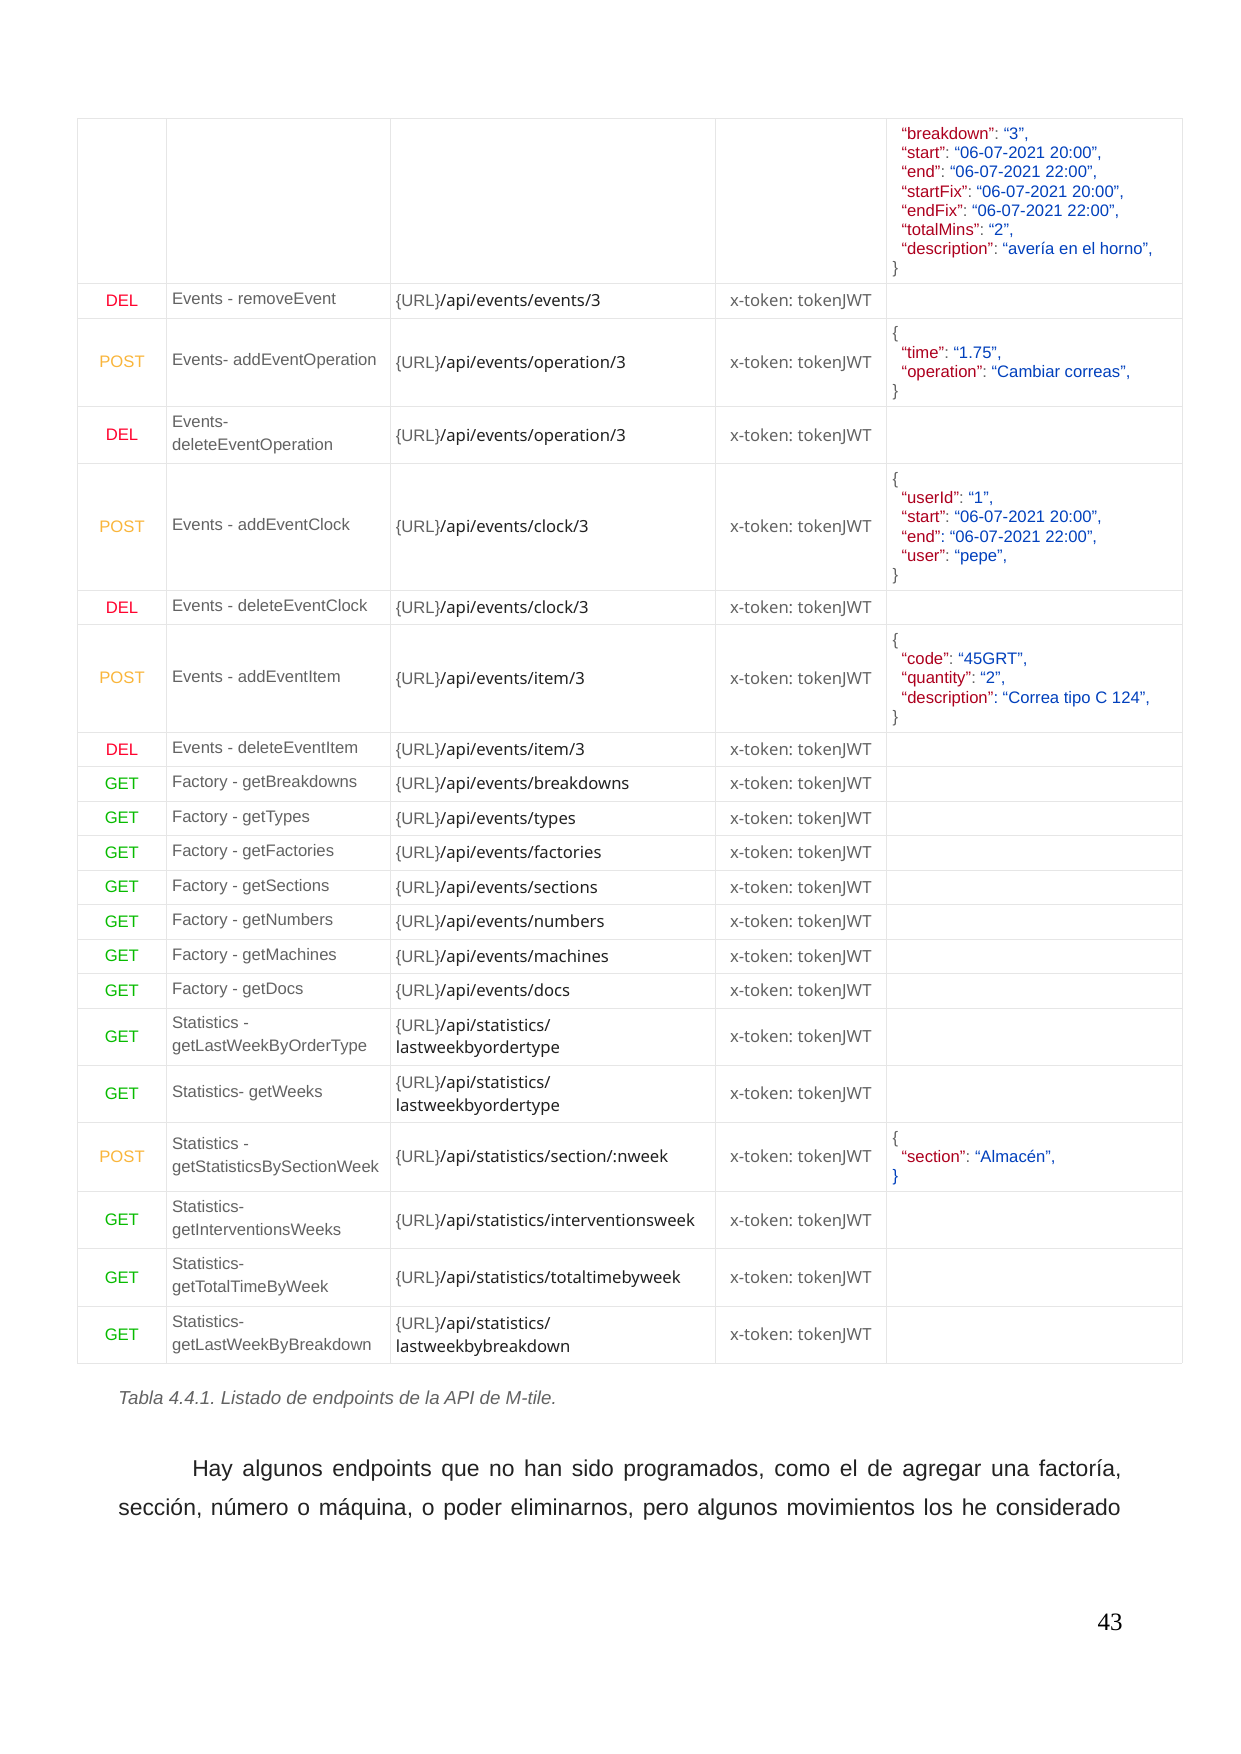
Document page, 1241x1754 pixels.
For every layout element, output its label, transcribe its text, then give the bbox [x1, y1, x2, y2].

table_cell Factory - getMachines [167, 940, 390, 973]
table_cell {URL}/api/statistics/lastweekbybreakdown [391, 1307, 715, 1363]
table_cell DEL [78, 407, 166, 463]
table_cell Events - deleteEventClock [167, 591, 390, 624]
table_cell Events - addEventItem [167, 625, 390, 732]
table_cell x-token: tokenJWT [716, 284, 886, 317]
table_cell {URL}/api/events/machines [391, 940, 715, 973]
table_cell GET [78, 1249, 166, 1306]
table_cell x-token: tokenJWT [716, 767, 886, 801]
table_cell [887, 1307, 1182, 1363]
table_cell Statistics- getTotalTimeByWeek [167, 1249, 390, 1306]
table_cell [887, 1066, 1182, 1122]
table_cell x-token: tokenJWT [716, 1192, 886, 1248]
table_cell Events - deleteEventItem [167, 733, 390, 766]
table_cell {URL}/api/events/item/3 [391, 625, 715, 732]
table_cell [887, 802, 1182, 835]
table_cell Events - removeEvent [167, 284, 390, 317]
table_cell x-token: tokenJWT [716, 1123, 886, 1191]
table_cell { “time”: “1.75”, “operation”: “Cambiar correas”, } [887, 319, 1182, 406]
table_cell [716, 119, 886, 283]
table_cell Statistics- getWeeks [167, 1066, 390, 1122]
table_cell GET [78, 940, 166, 973]
table_cell POST [78, 319, 166, 406]
table_cell {URL}/api/statistics/lastweekbyordertype [391, 1066, 715, 1122]
table_cell {URL}/api/statistics/lastweekbyordertype [391, 1009, 715, 1065]
table_cell { “section”: “Almacén”, } [887, 1123, 1182, 1191]
table_cell x-token: tokenJWT [716, 733, 886, 766]
table_cell {URL}/api/events/breakdowns [391, 767, 715, 801]
table_cell {URL}/api/events/factories [391, 836, 715, 869]
table_cell [887, 1009, 1182, 1065]
table_cell “breakdown”: “3”, “start”: “06-07-2021 20:00”, “end”: “06-07-2021 22:00”, “startFix”: “06-07-2021 20:00”, “endFix”: “06-07-2021 22:00”, “totalMins”: “2”, “description”: “avería en el horno”, } [887, 119, 1182, 283]
table_cell [887, 733, 1182, 766]
table_cell Factory - getBreakdowns [167, 767, 390, 801]
table_cell Factory - getSections [167, 871, 390, 904]
table_cell Statistics- getLastWeekByBreakdown [167, 1307, 390, 1363]
table_cell [887, 767, 1182, 801]
table_cell GET [78, 974, 166, 1007]
table_cell GET [78, 1009, 166, 1065]
table_cell {URL}/api/events/docs [391, 974, 715, 1007]
table_cell [887, 836, 1182, 869]
table_cell x-token: tokenJWT [716, 802, 886, 835]
table_cell { “code”: “45GRT”, “quantity”: “2”, “description”: “Correa tipo C 124”, } [887, 625, 1182, 732]
table_cell {URL}/api/events/types [391, 802, 715, 835]
table_cell {URL}/api/events/clock/3 [391, 591, 715, 624]
table_cell x-token: tokenJWT [716, 871, 886, 904]
table_cell POST [78, 1123, 166, 1191]
table_cell [887, 284, 1182, 317]
table_cell {URL}/api/events/numbers [391, 905, 715, 938]
table_cell x-token: tokenJWT [716, 1066, 886, 1122]
table_cell GET [78, 1192, 166, 1248]
table_cell Factory - getDocs [167, 974, 390, 1007]
table_cell [167, 119, 390, 283]
table_cell x-token: tokenJWT [716, 836, 886, 869]
table_cell GET [78, 905, 166, 938]
table_cell x-token: tokenJWT [716, 1249, 886, 1306]
table_cell {URL}/api/events/operation/3 [391, 407, 715, 463]
table_cell GET [78, 836, 166, 869]
table_cell [887, 974, 1182, 1007]
table_cell GET [78, 871, 166, 904]
table_cell {URL}/api/events/operation/3 [391, 319, 715, 406]
table_cell x-token: tokenJWT [716, 974, 886, 1007]
table_cell POST [78, 464, 166, 590]
table_cell GET [78, 1066, 166, 1122]
table_cell x-token: tokenJWT [716, 1009, 886, 1065]
table_cell x-token: tokenJWT [716, 591, 886, 624]
table_cell Statistics- getInterventionsWeeks [167, 1192, 390, 1248]
text Hay algunos endpoints que no han sido programados, como el de agregar una factoría, sección, número o máquina, o poder eliminarnos, pero algunos movimientos los he considerado [118, 1454, 1122, 1520]
table_cell {URL}/api/events/sections [391, 871, 715, 904]
table_cell x-token: tokenJWT [716, 905, 886, 938]
table_cell Factory - getNumbers [167, 905, 390, 938]
text Tabla 4.4.1. Listado de endpoints de la API de M-tile. [118, 1387, 1122, 1408]
table_cell x-token: tokenJWT [716, 407, 886, 463]
table_cell [887, 1249, 1182, 1306]
table_cell [887, 1192, 1182, 1248]
table_cell x-token: tokenJWT [716, 1307, 886, 1363]
table_cell [887, 940, 1182, 973]
table_cell [887, 591, 1182, 624]
table_cell Events- deleteEventOperation [167, 407, 390, 463]
table_cell DEL [78, 591, 166, 624]
table_cell [887, 871, 1182, 904]
table_cell {URL}/api/statistics/totaltimebyweek [391, 1249, 715, 1306]
table_cell {URL}/api/events/clock/3 [391, 464, 715, 590]
table_cell Events- addEventOperation [167, 319, 390, 406]
table_cell {URL}/api/statistics/interventionsweek [391, 1192, 715, 1248]
table_cell DEL [78, 733, 166, 766]
table_cell {URL}/api/statistics/section/:nweek [391, 1123, 715, 1191]
table_cell POST [78, 625, 166, 732]
table_cell {URL}/api/events/events/3 [391, 284, 715, 317]
table_cell DEL [78, 284, 166, 317]
table_cell {URL}/api/events/item/3 [391, 733, 715, 766]
table_cell Statistics - getStatisticsBySectionWeek [167, 1123, 390, 1191]
table_cell [78, 119, 166, 283]
table_cell [391, 119, 715, 283]
table_cell Factory - getTypes [167, 802, 390, 835]
table_cell GET [78, 802, 166, 835]
table_cell { “userId”: “1”, “start”: “06-07-2021 20:00”, “end”: “06-07-2021 22:00”, “user”: “pepe”, } [887, 464, 1182, 590]
table_cell Events - addEventClock [167, 464, 390, 590]
table_cell x-token: tokenJWT [716, 940, 886, 973]
table_cell x-token: tokenJWT [716, 319, 886, 406]
table_cell Factory - getFactories [167, 836, 390, 869]
table_cell x-token: tokenJWT [716, 464, 886, 590]
table_cell [887, 905, 1182, 938]
table_cell Statistics - getLastWeekByOrderType [167, 1009, 390, 1065]
table_cell GET [78, 1307, 166, 1363]
table_cell x-token: tokenJWT [716, 625, 886, 732]
table_cell GET [78, 767, 166, 801]
table_cell [887, 407, 1182, 463]
